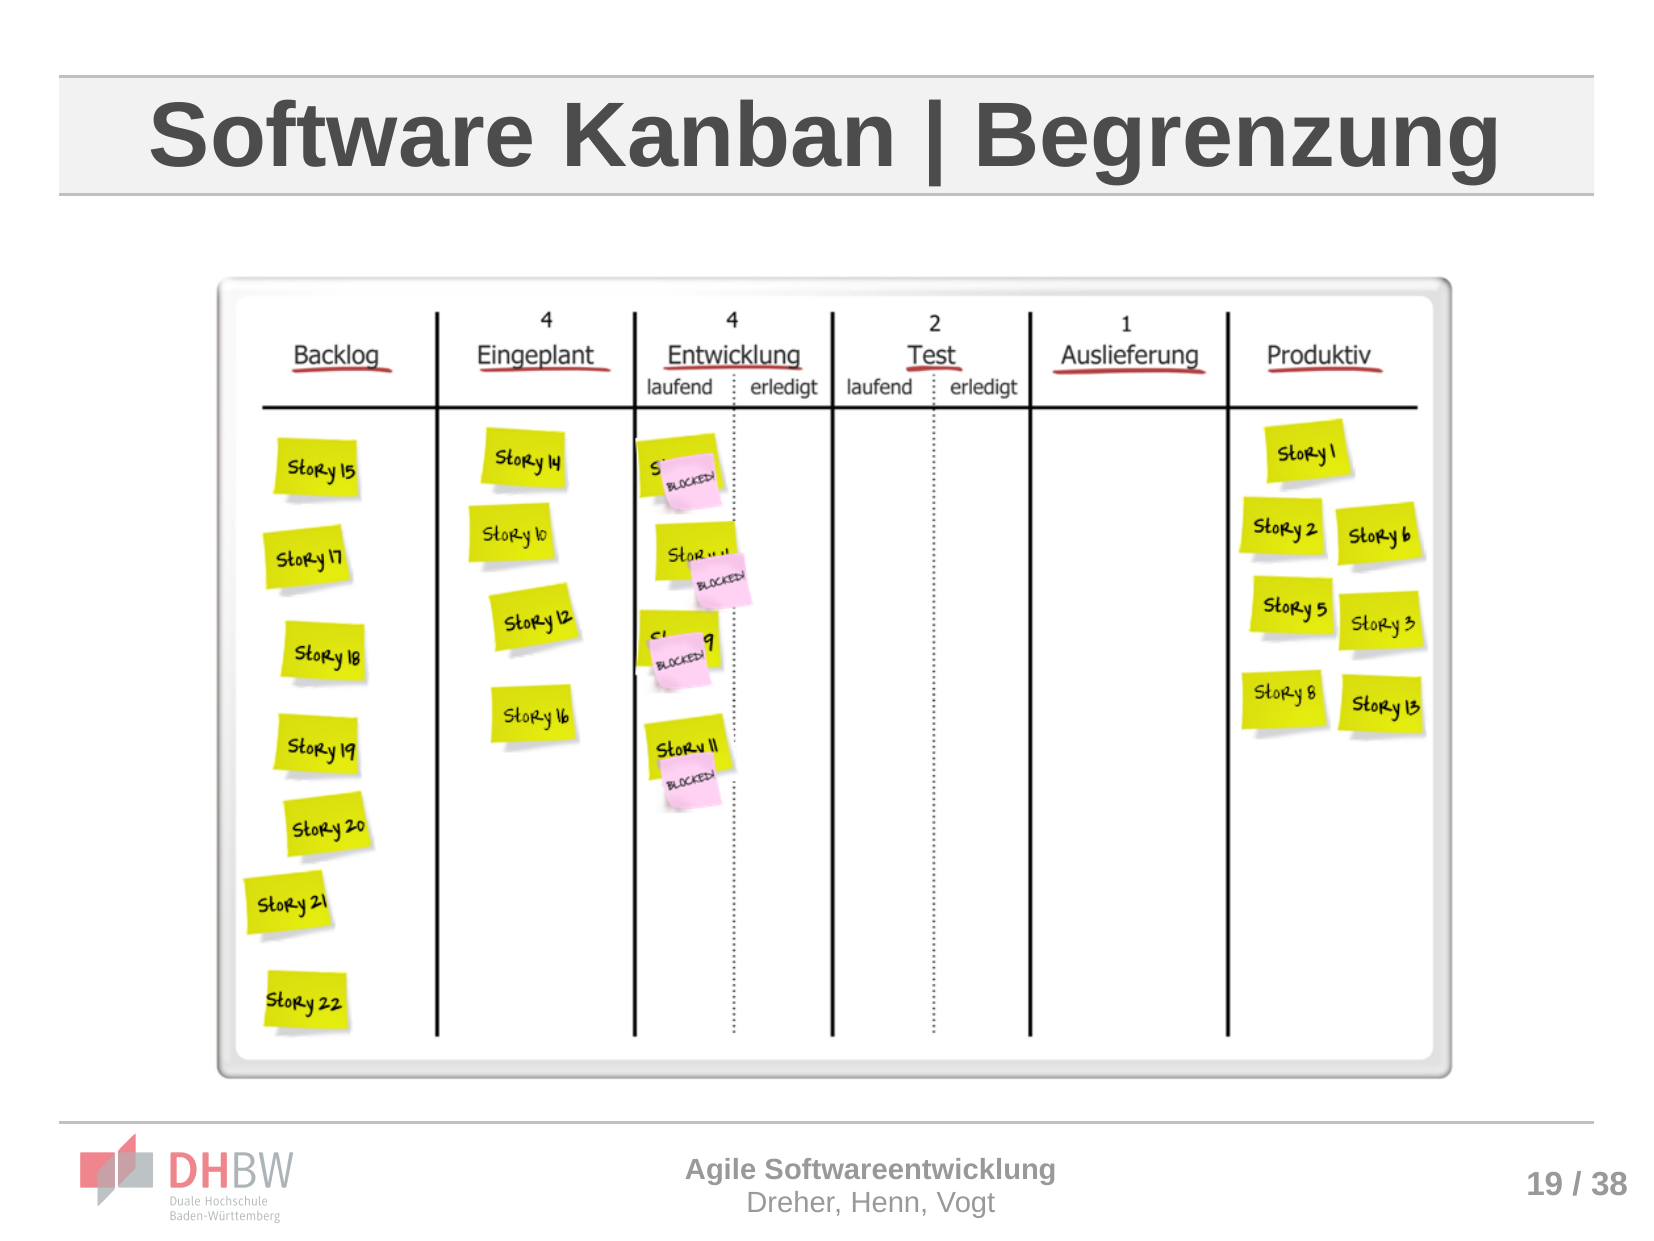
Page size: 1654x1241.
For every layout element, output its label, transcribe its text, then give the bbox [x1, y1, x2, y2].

picture [78, 1133, 296, 1225]
title Software Kanban | Begrenzung [82, 31, 1571, 239]
picture [203, 254, 1465, 1100]
